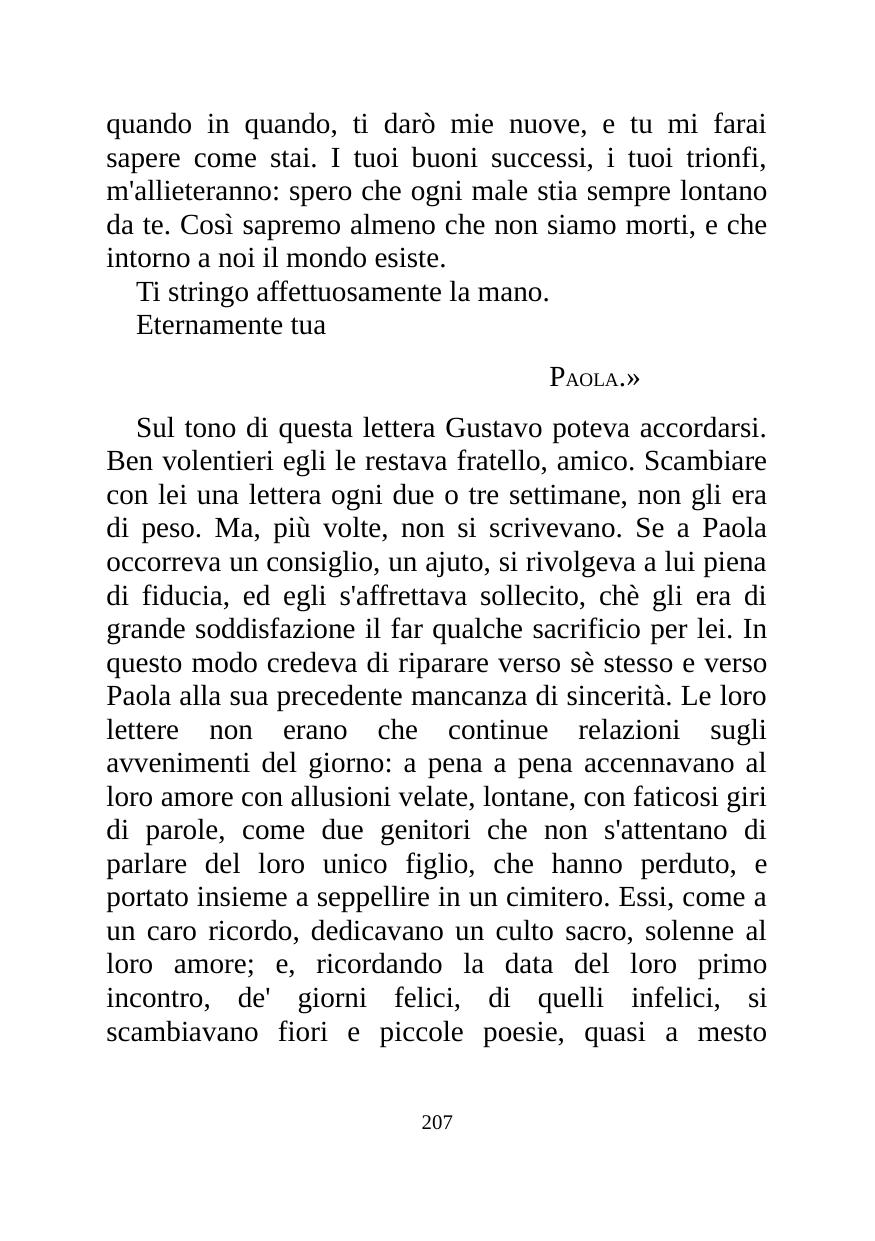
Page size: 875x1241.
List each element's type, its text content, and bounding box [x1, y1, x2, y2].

text quando in quando, ti darò mie nuove, e tu mi farai sapere come stai. I tuoi buoni successi, i tuoi trionfi, m'allieteranno: spero che ogni male stia sempre lontano da te. Così sapremo almeno che non siamo morti, e che intorno a noi il mondo esiste. [106, 106, 768, 274]
text Sul tono di questa lettera Gustavo poteva accordarsi. Ben volentieri egli le restava fratello, amico. Scambiare con lei una lettera ogni due o tre settimane, non gli era di peso. Ma, più volte, non si scrivevano. Se a Paola occorreva un consiglio, un ajuto, si rivolgeva a lui piena di fiducia, ed egli s'affrettava sollecito, chè gli era di grande soddisfazione il far qualche sacrificio per lei. In questo modo credeva di riparare verso sè stesso e verso Paola alla sua precedente mancanza di sincerità. Le loro lettere non erano che continue relazioni sugli avvenimenti del giorno: a pena a pena accennavano al loro amore con allusioni velate, lontane, con faticosi giri di parole, come due genitori che non s'attentano di parlare del loro unico figlio, che hanno perduto, e portato insieme a seppellire in un cimitero. Essi, come a un caro ricordo, dedicavano un culto sacro, solenne al loro amore; e, ricordando la data del loro primo incontro, de' giorni felici, di quelli infelici, si scambiavano fiori e piccole poesie, quasi a mesto [106, 410, 768, 1047]
text Eternamente tua [106, 307, 768, 341]
text Ti stringo affettuosamente la mano. [106, 274, 768, 307]
text Paola.» [520, 359, 768, 392]
